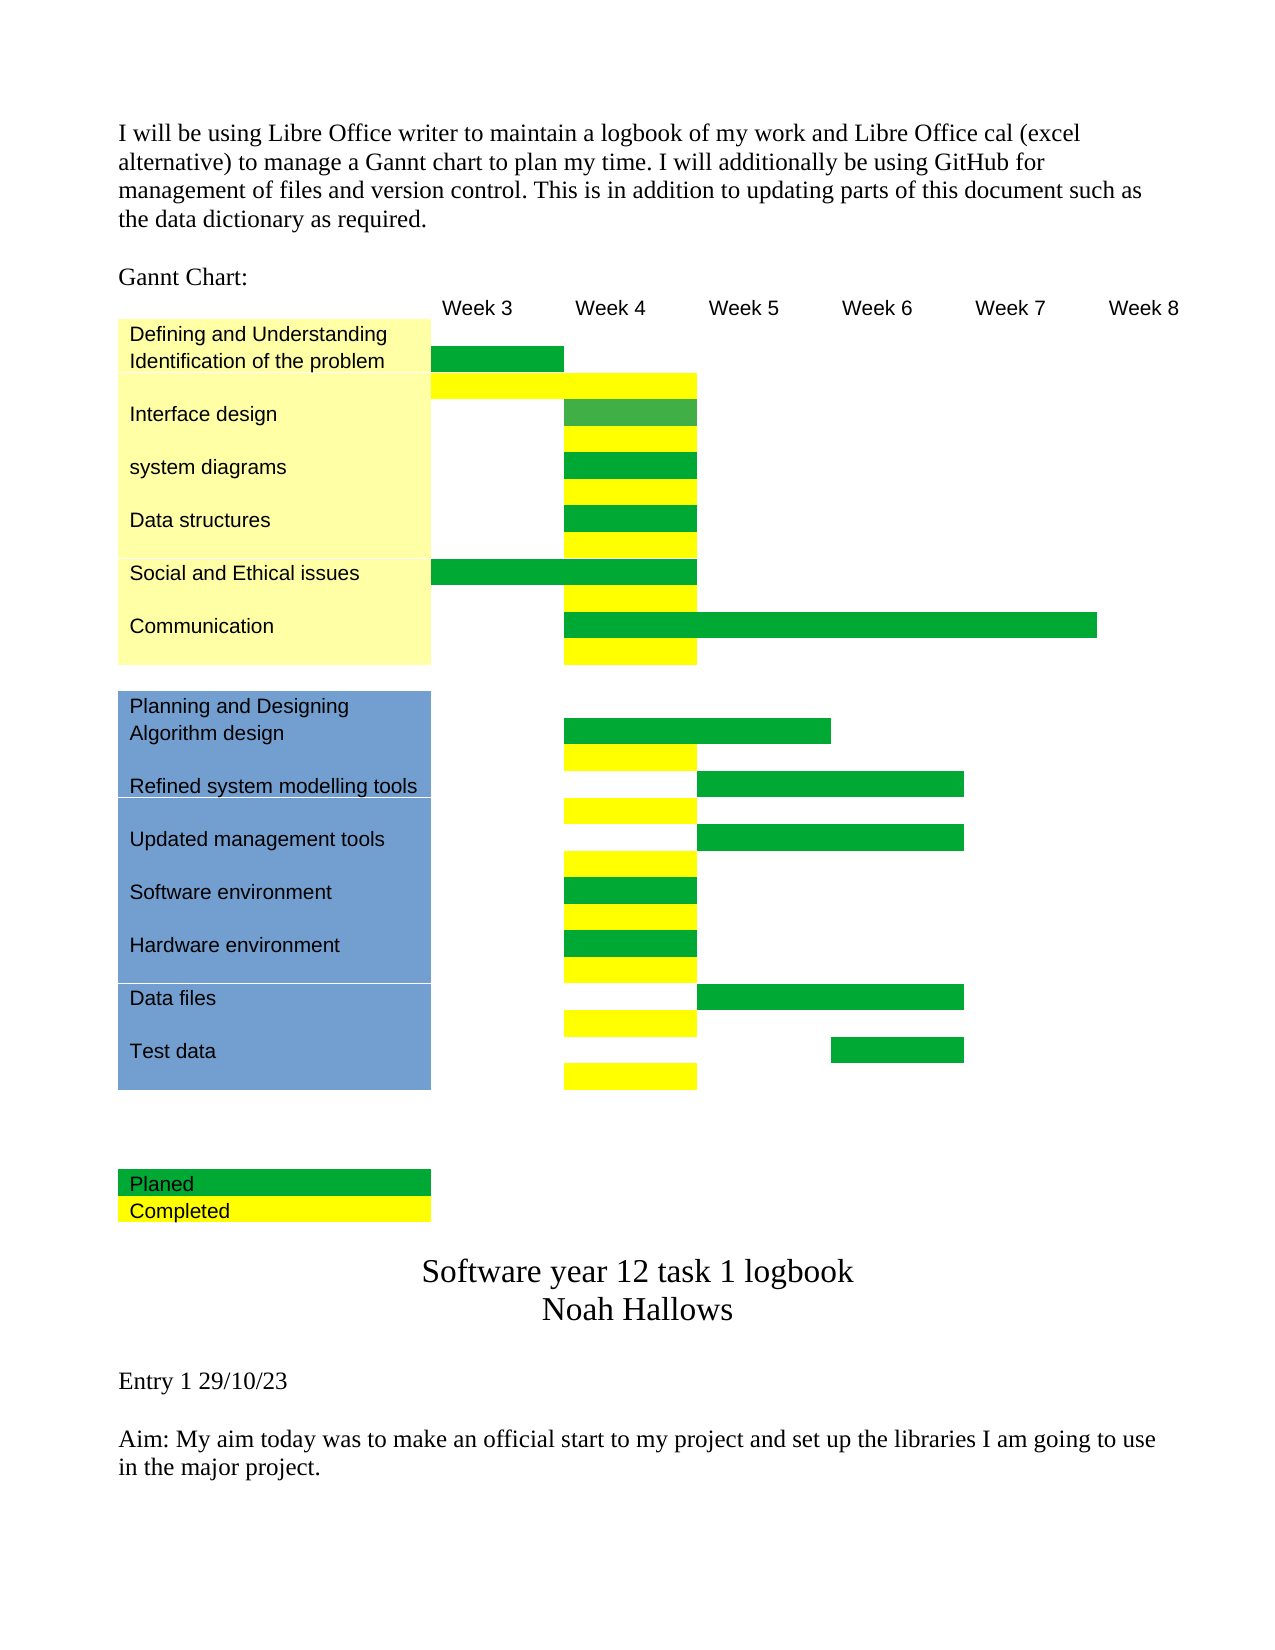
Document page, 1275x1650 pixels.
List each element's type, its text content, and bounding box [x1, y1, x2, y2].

table_cell [118, 665, 431, 691]
table_cell [697, 665, 831, 691]
table_cell [697, 373, 831, 399]
table_cell [964, 1037, 1097, 1063]
text I will be using Libre Office writer to maintain a logbook of my work and Libre Office cal (excel alternative) to manage a Gannt chart to plan my time. I will additionally be using GitHub for management of files and version control. This is in addition to updating parts of this document such as the data dictionary as required. [118, 118, 1157, 233]
table_cell [831, 771, 964, 797]
table_cell [1097, 851, 1231, 877]
table_cell system diagrams [118, 452, 431, 479]
table_cell [831, 399, 964, 426]
table_cell [831, 904, 964, 930]
table_cell [1097, 691, 1231, 718]
table_cell [831, 479, 964, 505]
table_cell [1097, 1116, 1231, 1143]
table_cell [431, 426, 564, 452]
table_cell [1097, 744, 1231, 771]
table_cell [831, 877, 964, 904]
table_cell [964, 691, 1097, 718]
table_cell [697, 559, 831, 585]
table_cell [964, 904, 1097, 930]
table_cell [964, 1169, 1097, 1196]
table_cell Data files [118, 984, 431, 1010]
table_cell [431, 585, 564, 612]
table_cell [964, 452, 1097, 479]
table_cell [431, 1143, 564, 1169]
table_cell Software environment [118, 877, 431, 904]
table_cell [831, 559, 964, 585]
table_cell [431, 798, 564, 824]
table_cell [697, 479, 831, 505]
table_cell [564, 718, 697, 744]
table_cell [1097, 1169, 1231, 1196]
table_cell [697, 984, 831, 1010]
table_cell [1097, 984, 1231, 1010]
table_cell [964, 346, 1097, 372]
table_cell [831, 373, 964, 399]
table_cell Completed [118, 1196, 431, 1222]
table_cell Identification of the problem [118, 346, 431, 372]
table_cell [564, 1010, 697, 1037]
table_header [118, 291, 431, 319]
table_cell [564, 1116, 697, 1143]
table_cell [1097, 1063, 1231, 1090]
table_cell [431, 877, 564, 904]
table_cell [431, 479, 564, 505]
table_cell [431, 452, 564, 479]
table_cell [1097, 957, 1231, 983]
table_cell [564, 744, 697, 771]
table_cell [118, 851, 431, 877]
table_cell Planning and Designing [118, 691, 431, 718]
table_cell [697, 718, 831, 744]
table_cell Defining and Understanding [118, 319, 431, 346]
table_cell [564, 904, 697, 930]
table_cell [831, 612, 964, 638]
table_cell [831, 930, 964, 957]
table_cell [431, 904, 564, 930]
table_cell [1097, 426, 1231, 452]
table_cell [431, 851, 564, 877]
table_cell [697, 612, 831, 638]
table_cell [564, 426, 697, 452]
table_header Week 6 [831, 291, 964, 319]
table_cell [964, 957, 1097, 983]
table_cell [431, 665, 564, 691]
table_cell [1097, 1010, 1231, 1037]
table_cell [431, 824, 564, 851]
table_cell [564, 798, 697, 824]
table_cell [1097, 1196, 1231, 1222]
table_cell [564, 532, 697, 558]
table_header Week 8 [1097, 291, 1231, 319]
table_cell [118, 798, 431, 824]
table_cell [431, 771, 564, 797]
table_cell [964, 479, 1097, 505]
table_cell [564, 665, 697, 691]
table_header Week 4 [564, 291, 697, 319]
table_cell [697, 532, 831, 558]
table_cell [697, 851, 831, 877]
table_cell [697, 346, 831, 372]
table_cell [564, 1090, 697, 1116]
table_cell [1097, 930, 1231, 957]
table_cell [831, 1090, 964, 1116]
table_cell [697, 1037, 831, 1063]
table_cell [431, 319, 564, 346]
table_cell [118, 1010, 431, 1037]
table_cell [697, 319, 831, 346]
table_cell [964, 877, 1097, 904]
table_cell [697, 1063, 831, 1090]
table_cell [431, 1196, 564, 1222]
table_cell [697, 877, 831, 904]
table_cell [431, 957, 564, 983]
table_cell [1097, 798, 1231, 824]
table_cell [1097, 532, 1231, 558]
table_cell [1097, 1037, 1231, 1063]
table_cell [431, 691, 564, 718]
table_cell [697, 505, 831, 532]
table_cell Algorithm design [118, 718, 431, 744]
table_cell [831, 1010, 964, 1037]
table_cell [118, 1063, 431, 1090]
table_cell [118, 426, 431, 452]
table_cell [964, 798, 1097, 824]
table_cell [964, 1010, 1097, 1037]
table_cell [1097, 399, 1231, 426]
table_cell [431, 930, 564, 957]
table_cell [831, 585, 964, 612]
table_cell [564, 1037, 697, 1063]
table_cell [118, 479, 431, 505]
table_cell [564, 1196, 697, 1222]
table_cell [118, 904, 431, 930]
table_cell [564, 479, 697, 505]
table_cell [964, 1063, 1097, 1090]
table_cell Communication [118, 612, 431, 638]
table_cell [118, 1116, 431, 1143]
table_cell [697, 1010, 831, 1037]
table_header Week 7 [964, 291, 1097, 319]
table_cell [697, 638, 831, 665]
table_cell [431, 638, 564, 665]
table_cell [964, 984, 1097, 1010]
table_cell [431, 399, 564, 426]
table_cell [964, 426, 1097, 452]
table_cell [697, 930, 831, 957]
text Noah Hallows [118, 1289, 1157, 1328]
table_cell [697, 824, 831, 851]
table_cell [1097, 771, 1231, 797]
table_cell [431, 1116, 564, 1143]
table_header Week 3 [431, 291, 564, 319]
table_cell [564, 452, 697, 479]
table_cell [1097, 346, 1231, 372]
table_cell [1097, 718, 1231, 744]
table_cell [964, 824, 1097, 851]
table_cell [1097, 452, 1231, 479]
table_cell [831, 319, 964, 346]
table_cell [1097, 373, 1231, 399]
table_cell [831, 1063, 964, 1090]
table_cell [431, 1063, 564, 1090]
table_cell [831, 851, 964, 877]
table_header Week 5 [697, 291, 831, 319]
table_cell [1097, 1090, 1231, 1116]
table_cell [1097, 505, 1231, 532]
table_cell [831, 1037, 964, 1063]
table_cell [964, 585, 1097, 612]
table_cell Interface design [118, 399, 431, 426]
table_cell [118, 585, 431, 612]
table_cell [431, 373, 564, 399]
table_cell [831, 452, 964, 479]
table_cell [964, 1090, 1097, 1116]
table_cell [431, 559, 564, 585]
text Gannt Chart: [118, 262, 1157, 291]
table_cell Data structures [118, 505, 431, 532]
table_cell [1097, 877, 1231, 904]
table_cell [697, 452, 831, 479]
table_cell [118, 1090, 431, 1116]
table_cell [1097, 638, 1231, 665]
table_cell [564, 399, 697, 426]
table_cell Social and Ethical issues [118, 559, 431, 585]
table_cell [564, 877, 697, 904]
text Aim: My aim today was to make an official start to my project and set up the libraries I am going to use in the major project. [118, 1424, 1157, 1481]
table_cell [564, 559, 697, 585]
table_cell [964, 532, 1097, 558]
table_cell [564, 346, 697, 372]
table_cell [1097, 559, 1231, 585]
table_cell [118, 744, 431, 771]
table_cell [697, 1196, 831, 1222]
table_cell [964, 771, 1097, 797]
table_cell [697, 798, 831, 824]
table_cell [964, 319, 1097, 346]
table_cell [964, 373, 1097, 399]
table_cell [431, 612, 564, 638]
table_cell [697, 426, 831, 452]
table_cell [831, 1196, 964, 1222]
table_cell [564, 319, 697, 346]
table_cell [831, 638, 964, 665]
table_cell [564, 957, 697, 983]
table_cell [964, 851, 1097, 877]
table_cell [564, 612, 697, 638]
table_cell [1097, 665, 1231, 691]
table_cell [431, 718, 564, 744]
table_cell [964, 1143, 1097, 1169]
text Entry 1 29/10/23 [118, 1366, 1157, 1395]
table_cell [831, 1143, 964, 1169]
table_cell [118, 957, 431, 983]
table_cell [118, 373, 431, 399]
table_cell [964, 505, 1097, 532]
table_cell [118, 638, 431, 665]
table_cell [831, 691, 964, 718]
table_cell [1097, 904, 1231, 930]
table_cell [431, 346, 564, 372]
table_cell [431, 984, 564, 1010]
table_cell [964, 638, 1097, 665]
table_cell [118, 1143, 431, 1169]
table_cell [697, 771, 831, 797]
table_cell Refined system modelling tools [118, 771, 431, 797]
table_cell [964, 1116, 1097, 1143]
table_cell [431, 1169, 564, 1196]
table_cell [564, 824, 697, 851]
table_cell [431, 1090, 564, 1116]
table_cell [564, 1143, 697, 1169]
table_cell Hardware environment [118, 930, 431, 957]
table_cell [564, 930, 697, 957]
table_cell Planed [118, 1169, 431, 1196]
table_cell [564, 1063, 697, 1090]
table_cell [831, 346, 964, 372]
table_cell [697, 1169, 831, 1196]
table_cell [964, 612, 1097, 638]
table_cell [831, 426, 964, 452]
table_cell [118, 532, 431, 558]
table_cell [564, 373, 697, 399]
table_cell [831, 1169, 964, 1196]
table_cell [964, 399, 1097, 426]
table_cell [964, 718, 1097, 744]
table_cell [697, 1143, 831, 1169]
table_cell [831, 824, 964, 851]
table_cell [697, 904, 831, 930]
table_cell [831, 798, 964, 824]
table_cell [697, 1116, 831, 1143]
table_cell [564, 984, 697, 1010]
table_cell [697, 1090, 831, 1116]
table_cell [431, 532, 564, 558]
table_cell [564, 851, 697, 877]
table_cell [831, 505, 964, 532]
table_cell Test data [118, 1037, 431, 1063]
table_cell [431, 1010, 564, 1037]
table_cell [697, 399, 831, 426]
table_cell [831, 957, 964, 983]
table_cell [964, 665, 1097, 691]
table_cell [697, 744, 831, 771]
table_cell [964, 559, 1097, 585]
table_cell [1097, 319, 1231, 346]
table_cell [1097, 612, 1231, 638]
table_cell [564, 1169, 697, 1196]
table_cell Updated management tools [118, 824, 431, 851]
table_cell [831, 1116, 964, 1143]
table_cell [831, 984, 964, 1010]
table_cell [831, 532, 964, 558]
table_cell [564, 638, 697, 665]
table_cell [697, 691, 831, 718]
table_cell [564, 505, 697, 532]
table_cell [1097, 824, 1231, 851]
table_cell [831, 665, 964, 691]
table_cell [564, 691, 697, 718]
table_cell [564, 771, 697, 797]
table_cell [431, 1037, 564, 1063]
table_cell [964, 930, 1097, 957]
table_cell [697, 957, 831, 983]
table_cell [1097, 585, 1231, 612]
table_cell [964, 1196, 1097, 1222]
table_cell [831, 718, 964, 744]
table_cell [1097, 1143, 1231, 1169]
table_cell [431, 505, 564, 532]
table_cell [1097, 479, 1231, 505]
text Software year 12 task 1 logbook [118, 1251, 1157, 1289]
table_cell [564, 585, 697, 612]
table_cell [697, 585, 831, 612]
table_cell [431, 744, 564, 771]
table_cell [964, 744, 1097, 771]
table_cell [831, 744, 964, 771]
